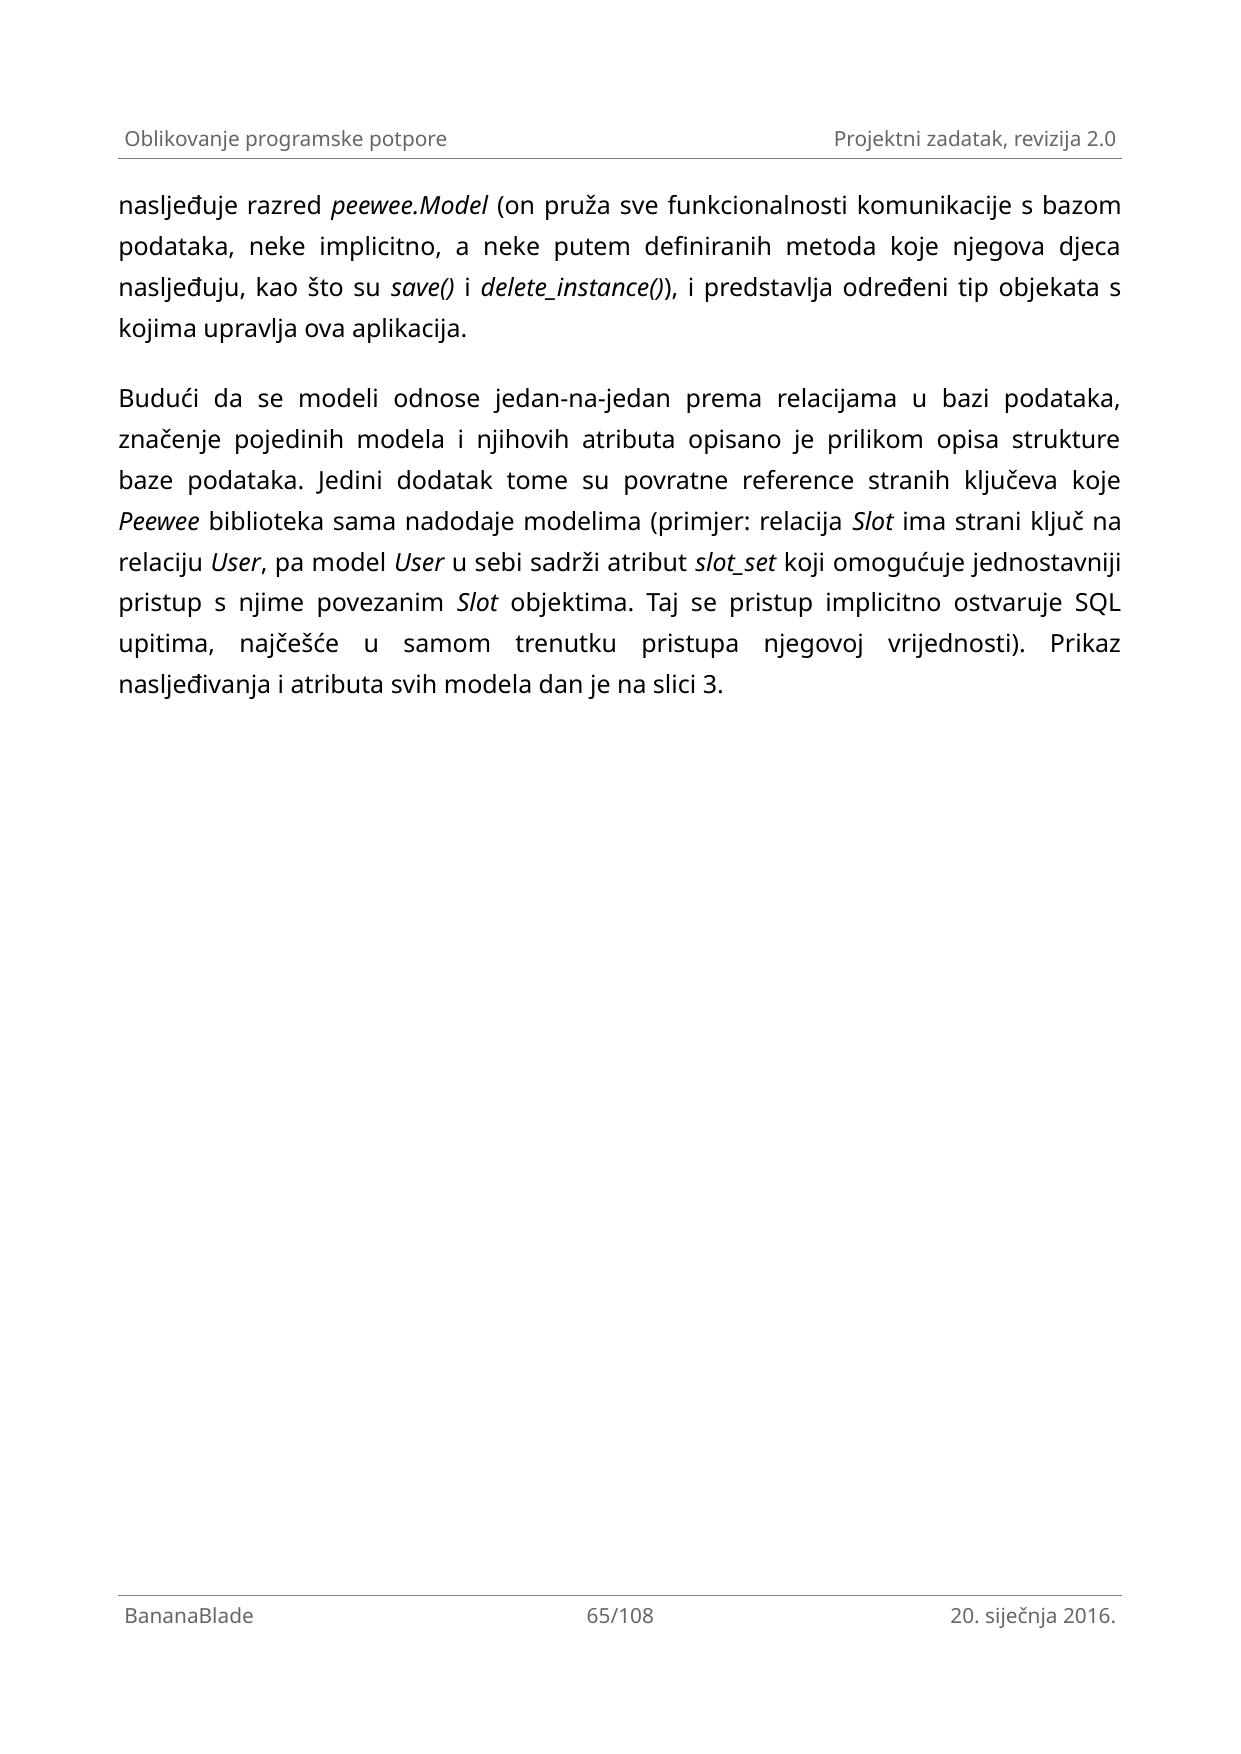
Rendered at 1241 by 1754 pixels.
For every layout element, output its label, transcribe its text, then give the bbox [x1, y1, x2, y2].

text nasljeđuje razred peewee.Model (on pruža sve funkcionalnosti komunikacije s bazom podataka, neke implicitno, a neke putem definiranih metoda koje njegova djeca nasljeđuju, kao što su save() i delete_instance()), i predstavlja određeni tip objekata s kojima upravlja ova aplikacija. [118, 188, 1122, 344]
text Budući da se modeli odnose jedan-na-jedan prema relacijama u bazi podataka, značenje pojedinih modela i njihovih atributa opisano je prilikom opisa strukture baze podataka. Jedini dodatak tome su povratne reference stranih ključeva koje Peewee biblioteka sama nadodaje modelima (primjer: relacija Slot ima strani ključ na relaciju User, pa model User u sebi sadrži atribut slot_set koji omogućuje jednostavniji pristup s njime povezanim Slot objektima. Taj se pristup implicitno ostvaruje SQL upitima, najčešće u samom trenutku pristupa njegovoj vrijednosti). Prikaz nasljeđivanja i atributa svih modela dan je na slici 3. [118, 381, 1122, 701]
